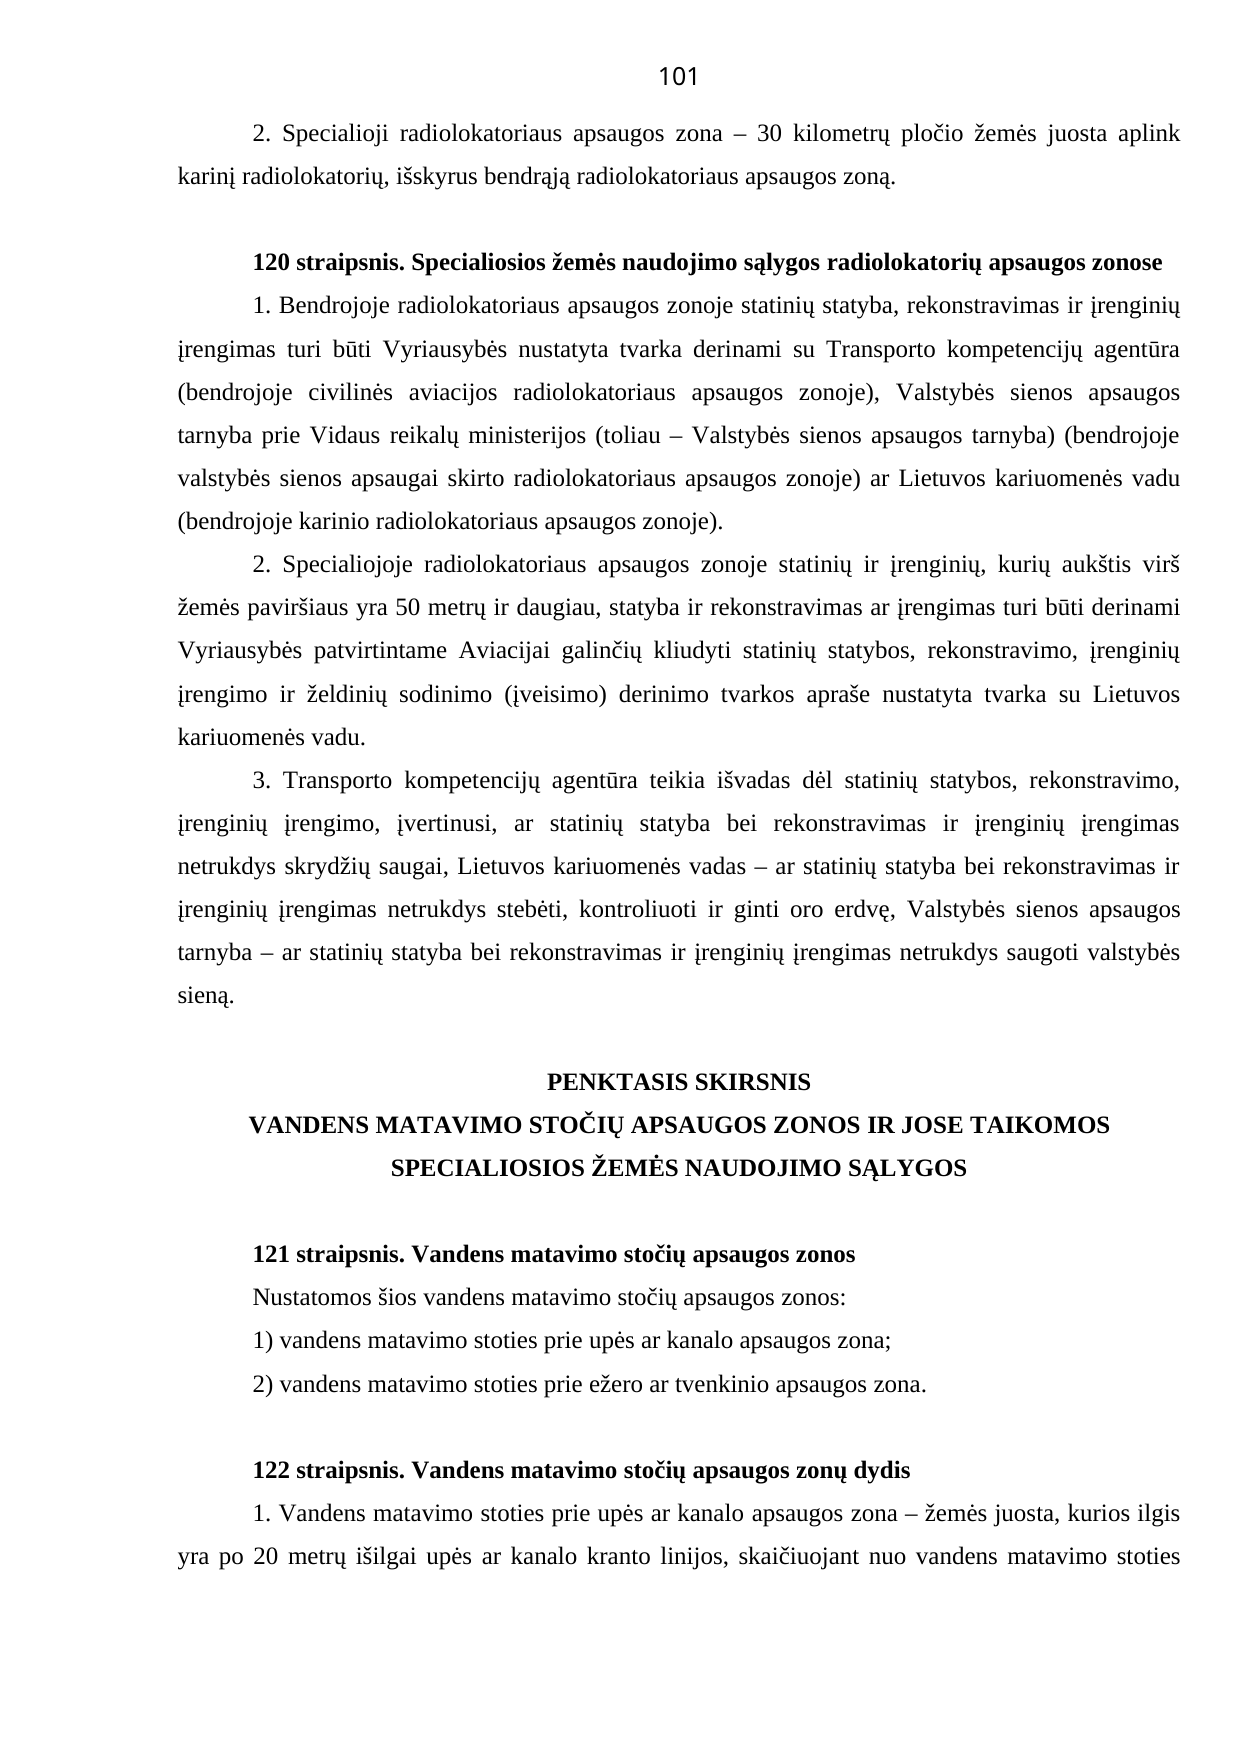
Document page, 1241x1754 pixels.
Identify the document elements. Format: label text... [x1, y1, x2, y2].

text 2) vandens matavimo stoties prie ežero ar tvenkinio apsaugos zona. [177, 1369, 1181, 1397]
text 3. Transporto kompetencijų agentūra teikia išvadas dėl statinių statybos, rekonstravimo, įrenginių įrengimo, įvertinusi, ar statinių statyba bei rekonstravimas ir įrenginių įrengimas netrukdys skrydžių saugai, Lietuvos kariuomenės vadas – ar statinių statyba bei rekonstravimas ir įrenginių įrengimas netrukdys stebėti, kontroliuoti ir ginti oro erdvę, Valstybės sienos apsaugos tarnyba – ar statinių statyba bei rekonstravimas ir įrenginių įrengimas netrukdys saugoti valstybės sieną. [177, 765, 1181, 1009]
text VANDENS MATAVIMO STOČIŲ APSAUGOS ZONOS IR JOSE TAIKOMOS SPECIALIOSIOS ŽEMĖS NAUDOJIMO SĄLYGOS [177, 1110, 1181, 1182]
text 1. Bendrojoje radiolokatoriaus apsaugos zonoje statinių statyba, rekonstravimas ir įrenginių įrengimas turi būti Vyriausybės nustatyta tvarka derinami su Transporto kompetencijų agentūra (bendrojoje civilinės aviacijos radiolokatoriaus apsaugos zonoje), Valstybės sienos apsaugos tarnyba prie Vidaus reikalų ministerijos (toliau – Valstybės sienos apsaugos tarnyba) (bendrojoje valstybės sienos apsaugai skirto radiolokatoriaus apsaugos zonoje) ar Lietuvos kariuomenės vadu (bendrojoje karinio radiolokatoriaus apsaugos zonoje). [177, 291, 1181, 535]
text 2. Specialioji radiolokatoriaus apsaugos zona – 30 kilometrų pločio žemės juosta aplink karinį radiolokatorių, išskyrus bendrąją radiolokatoriaus apsaugos zoną. [177, 118, 1181, 190]
text 1) vandens matavimo stoties prie upės ar kanalo apsaugos zona; [177, 1326, 1181, 1354]
text 121 straipsnis. Vandens matavimo stočių apsaugos zonos [177, 1239, 1181, 1268]
text 2. Specialiojoje radiolokatoriaus apsaugos zonoje statinių ir įrenginių, kurių aukštis virš žemės paviršiaus yra 50 metrų ir daugiau, statyba ir rekonstravimas ar įrengimas turi būti derinami Vyriausybės patvirtintame Aviacijai galinčių kliudyti statinių statybos, rekonstravimo, įrenginių įrengimo ir želdinių sodinimo (įveisimo) derinimo tvarkos apraše nustatyta tvarka su Lietuvos kariuomenės vadu. [177, 549, 1181, 751]
text 122 straipsnis. Vandens matavimo stočių apsaugos zonų dydis [177, 1455, 1181, 1484]
text Nustatomos šios vandens matavimo stočių apsaugos zonos: [177, 1282, 1181, 1311]
text 1. Vandens matavimo stoties prie upės ar kanalo apsaugos zona – žemės juosta, kurios ilgis yra po 20 metrų išilgai upės ar kanalo kranto linijos, skaičiuojant nuo vandens matavimo stoties [177, 1498, 1181, 1570]
text 120 straipsnis. Specialiosios žemės naudojimo sąlygos radiolokatorių apsaugos zonose [252, 247, 1181, 276]
text PENKTASIS SKIRSNIS [177, 1067, 1181, 1096]
